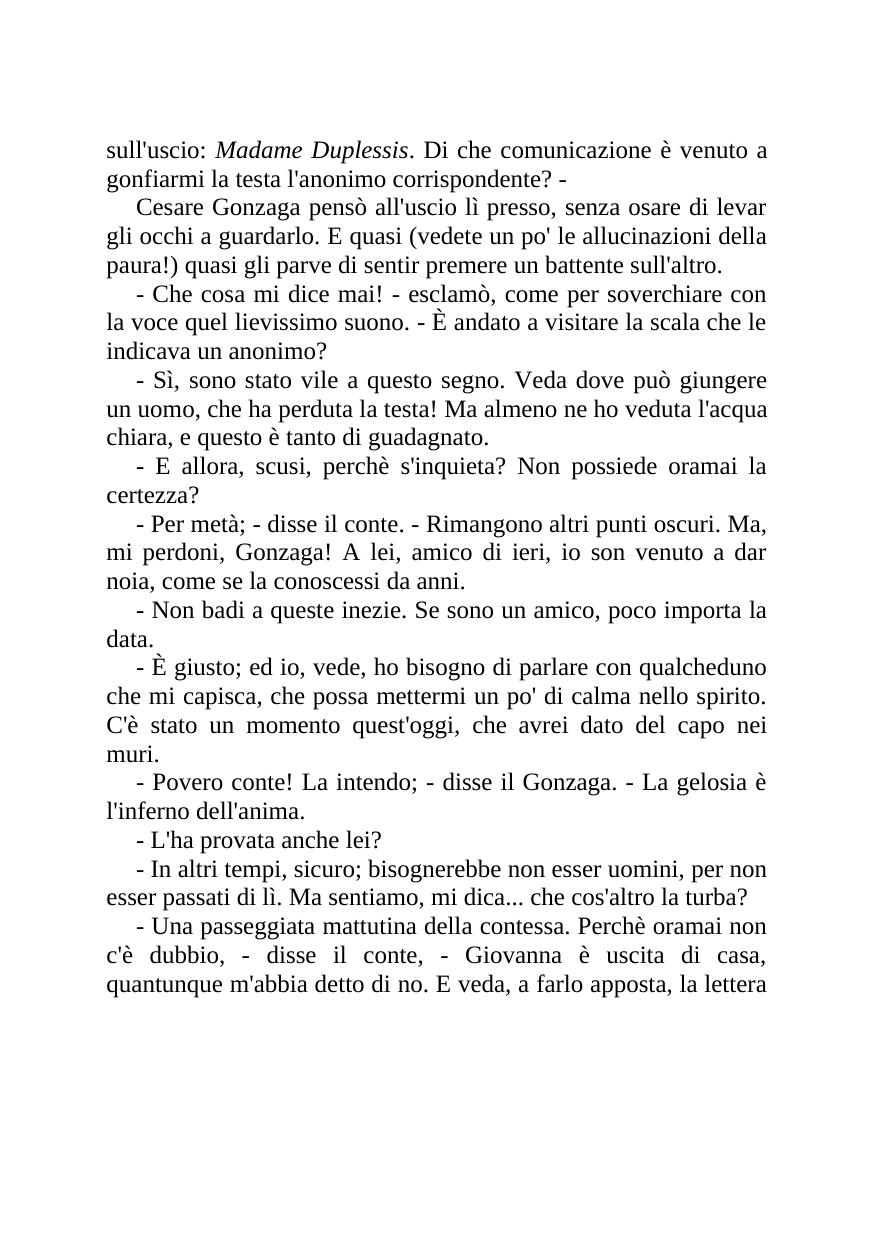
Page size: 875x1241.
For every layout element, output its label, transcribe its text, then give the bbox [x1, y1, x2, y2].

text - È giusto; ed io, vede, ho bisogno di parlare con qualcheduno che mi capisca, che possa mettermi un po' di calma nello spirito. C'è stato un momento quest'oggi, che avrei dato del capo nei muri. [106, 652, 768, 767]
text - Sì, sono stato vile a questo segno. Veda dove può giungere un uomo, che ha perduta la testa! Ma almeno ne ho veduta l'acqua chiara, e questo è tanto di guadagnato. [106, 365, 768, 451]
text - E allora, scusi, perchè s'inquieta? Non possiede oramai la certezza? [106, 451, 768, 509]
text - Per metà; - disse il conte. - Rimangono altri punti oscuri. Ma, mi perdoni, Gonzaga! A lei, amico di ieri, io son venuto a dar noia, come se la conoscessi da anni. [106, 509, 768, 595]
text sull'uscio: Madame Duplessis. Di che comunicazione è venuto a gonfiarmi la testa l'anonimo corrispondente? - [106, 135, 768, 192]
text - Una passeggiata mattutina della contessa. Perchè oramai non c'è dubbio, - disse il conte, - Giovanna è uscita di casa, quantunque m'abbia detto di no. E veda, a farlo apposta, la lettera [106, 911, 768, 997]
text - Che cosa mi dice mai! - esclamò, come per soverchiare con la voce quel lievissimo suono. - È andato a visitare la scala che le indicava un anonimo? [106, 279, 768, 365]
text - Non badi a queste inezie. Se sono un amico, poco importa la data. [106, 595, 768, 652]
text - Povero conte! La intendo; - disse il Gonzaga. - La gelosia è l'inferno dell'anima. [106, 767, 768, 825]
text - L'ha provata anche lei? [106, 825, 768, 854]
text Cesare Gonzaga pensò all'uscio lì presso, senza osare di levar gli occhi a guardarlo. E quasi (vedete un po' le allucinazioni della paura!) quasi gli parve di sentir premere un battente sull'altro. [106, 192, 768, 279]
text - In altri tempi, sicuro; bisognerebbe non esser uomini, per non esser passati di lì. Ma sentiamo, mi dica... che cos'altro la turba? [106, 854, 768, 911]
